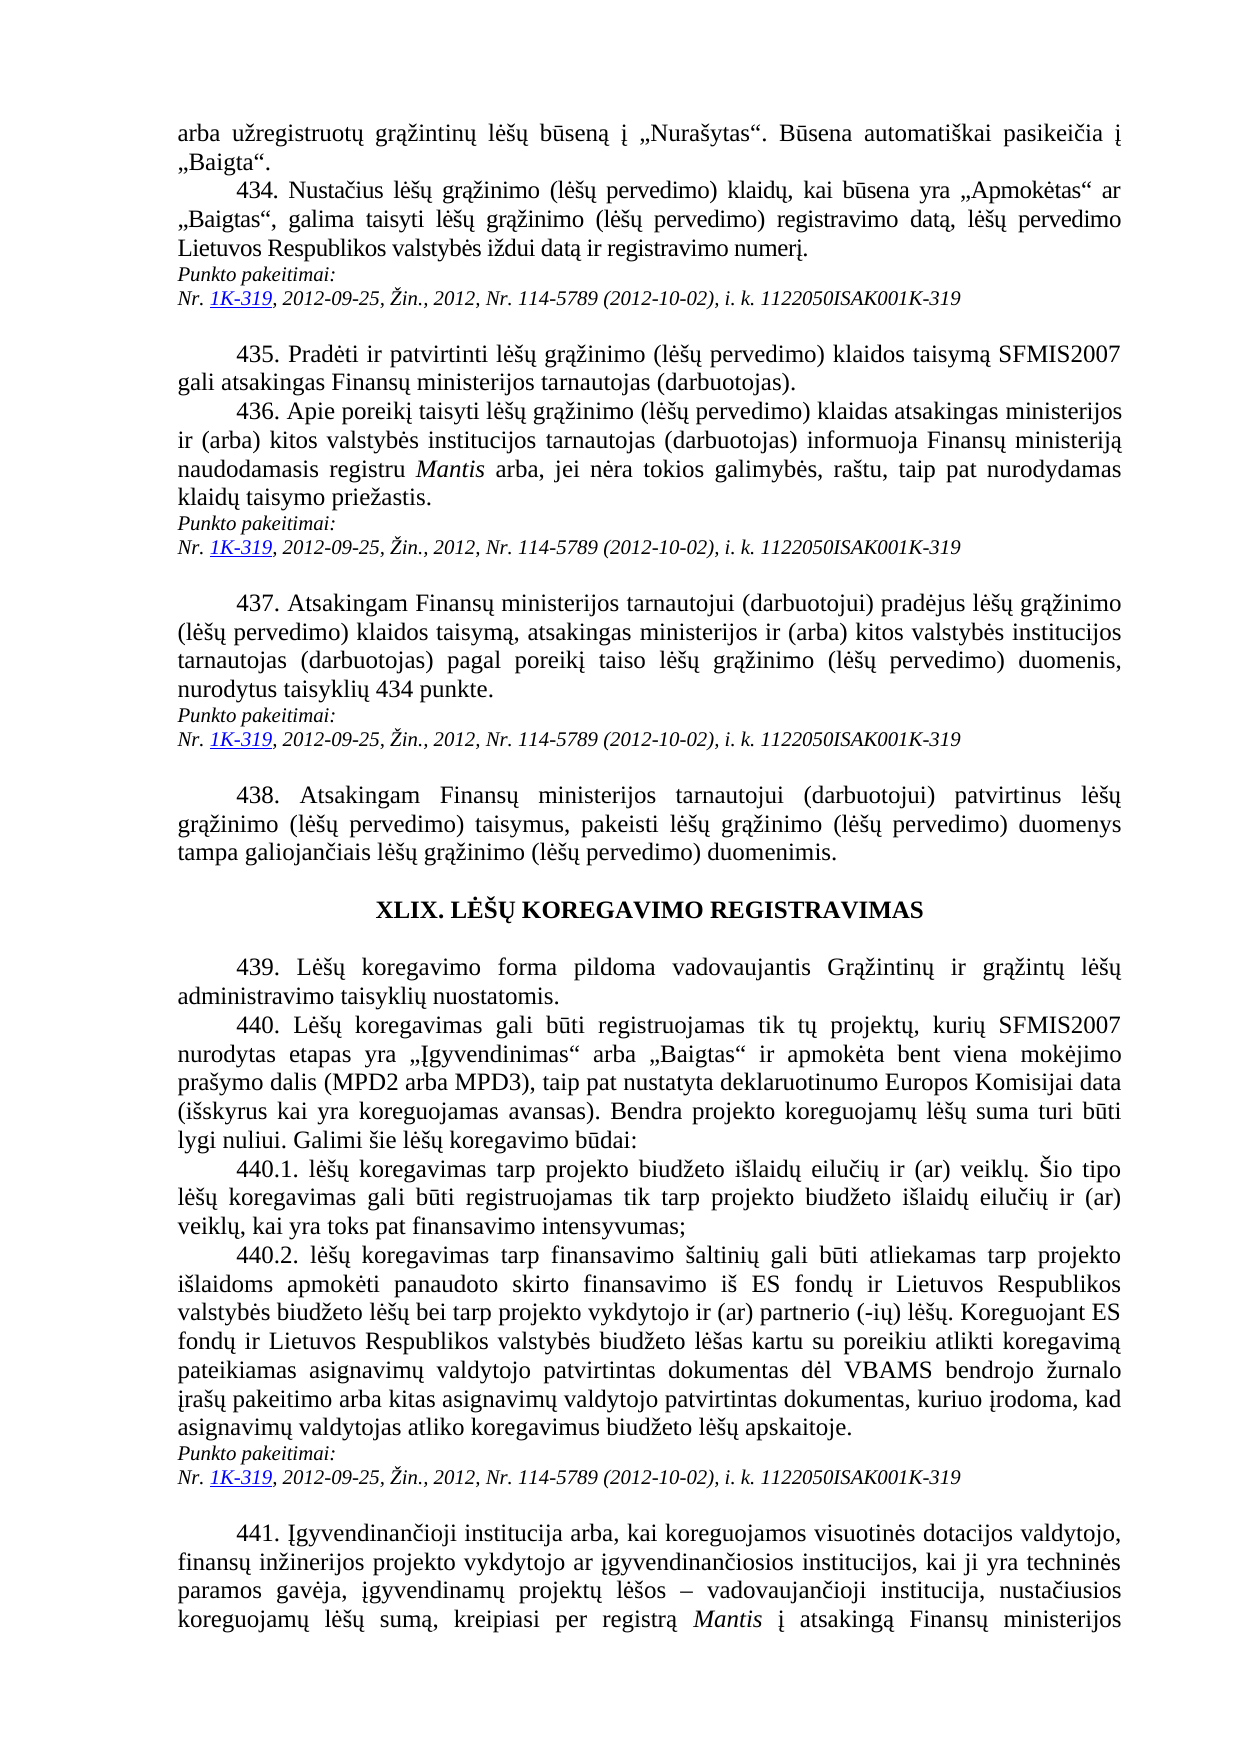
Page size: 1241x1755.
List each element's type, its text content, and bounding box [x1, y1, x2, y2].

text 440.2. lėšų koregavimas tarp finansavimo šaltinių gali būti atliekamas tarp projekto išlaidoms apmokėti panaudoto skirto finansavimo iš ES fondų ir Lietuvos Respublikos valstybės biudžeto lėšų bei tarp projekto vykdytojo ir (ar) partnerio (-ių) lėšų. Koreguojant ES fondų ir Lietuvos Respublikos valstybės biudžeto lėšas kartu su poreikiu atlikti koregavimą pateikiamas asignavimų valdytojo patvirtintas dokumentas dėl VBAMS bendrojo žurnalo įrašų pakeitimo arba kitas asignavimų valdytojo patvirtintas dokumentas, kuriuo įrodoma, kad asignavimų valdytojas atliko koregavimus biudžeto lėšų apskaitoje. [177, 1240, 1122, 1441]
text 440. Lėšų koregavimas gali būti registruojamas tik tų projektų, kurių SFMIS2007 nurodytas etapas yra „Įgyvendinimas“ arba „Baigtas“ ir apmokėta bent viena mokėjimo prašymo dalis (MPD2 arba MPD3), taip pat nustatyta deklaruotinumo Europos Komisijai data (išskyrus kai yra koreguojamas avansas). Bendra projekto koreguojamų lėšų suma turi būti lygi nuliui. Galimi šie lėšų koregavimo būdai: [177, 1010, 1122, 1154]
text 436. Apie poreikį taisyti lėšų grąžinimo (lėšų pervedimo) klaidas atsakingas ministerijos ir (arba) kitos valstybės institucijos tarnautojas (darbuotojas) informuoja Finansų ministeriją naudodamasis registru Mantis arba, jei nėra tokios galimybės, raštu, taip pat nurodydamas klaidų taisymo priežastis. [177, 396, 1122, 511]
text 435. Pradėti ir patvirtinti lėšų grąžinimo (lėšų pervedimo) klaidos taisymą SFMIS2007 gali atsakingas Finansų ministerijos tarnautojas (darbuotojas). [177, 339, 1122, 396]
text arba užregistruotų grąžintinų lėšų būseną į „Nurašytas“. Būsena automatiškai pasikeičia į „Baigta“. [177, 118, 1122, 176]
text 439. Lėšų koregavimo forma pildoma vadovaujantis Grąžintinų ir grąžintų lėšų administravimo taisyklių nuostatomis. [177, 952, 1122, 1010]
text 441. Įgyvendinančioji institucija arba, kai koreguojamos visuotinės dotacijos valdytojo, finansų inžinerijos projekto vykdytojo ar įgyvendinančiosios institucijos, kai ji yra techninės paramos gavėja, įgyvendinamų projektų lėšos – vadovaujančioji institucija, nustačiusios koreguojamų lėšų sumą, kreipiasi per registrą Mantis į atsakingą Finansų ministerijos [177, 1518, 1122, 1633]
text Nr. 1K-319, 2012-09-25, Žin., 2012, Nr. 114-5789 (2012-10-02), i. k. 1122050ISAK001K-319 [177, 1465, 1122, 1489]
text Nr. 1K-319, 2012-09-25, Žin., 2012, Nr. 114-5789 (2012-10-02), i. k. 1122050ISAK001K-319 [177, 727, 1122, 751]
text Nr. 1K-319, 2012-09-25, Žin., 2012, Nr. 114-5789 (2012-10-02), i. k. 1122050ISAK001K-319 [177, 535, 1122, 559]
text Nr. 1K-319, 2012-09-25, Žin., 2012, Nr. 114-5789 (2012-10-02), i. k. 1122050ISAK001K-319 [177, 286, 1122, 310]
text Punkto pakeitimai: [177, 511, 1122, 535]
text 438. Atsakingam Finansų ministerijos tarnautojui (darbuotojui) patvirtinus lėšų grąžinimo (lėšų pervedimo) taisymus, pakeisti lėšų grąžinimo (lėšų pervedimo) duomenys tampa galiojančiais lėšų grąžinimo (lėšų pervedimo) duomenimis. [177, 780, 1122, 866]
text XLIX. LĖŠŲ KOREGAVIMO REGISTRAVIMAS [177, 895, 1122, 924]
text Punkto pakeitimai: [177, 1441, 1122, 1465]
text Punkto pakeitimai: [177, 262, 1122, 286]
text 434. Nustačius lėšų grąžinimo (lėšų pervedimo) klaidų, kai būsena yra „Apmokėtas“ ar „Baigtas“, galima taisyti lėšų grąžinimo (lėšų pervedimo) registravimo datą, lėšų pervedimo Lietuvos Respublikos valstybės iždui datą ir registravimo numerį. [177, 176, 1122, 262]
text 437. Atsakingam Finansų ministerijos tarnautojui (darbuotojui) pradėjus lėšų grąžinimo (lėšų pervedimo) klaidos taisymą, atsakingas ministerijos ir (arba) kitos valstybės institucijos tarnautojas (darbuotojas) pagal poreikį taiso lėšų grąžinimo (lėšų pervedimo) duomenis, nurodytus taisyklių 434 punkte. [177, 588, 1122, 703]
text 440.1. lėšų koregavimas tarp projekto biudžeto išlaidų eilučių ir (ar) veiklų. Šio tipo lėšų koregavimas gali būti registruojamas tik tarp projekto biudžeto išlaidų eilučių ir (ar) veiklų, kai yra toks pat finansavimo intensyvumas; [177, 1154, 1122, 1240]
text Punkto pakeitimai: [177, 703, 1122, 727]
